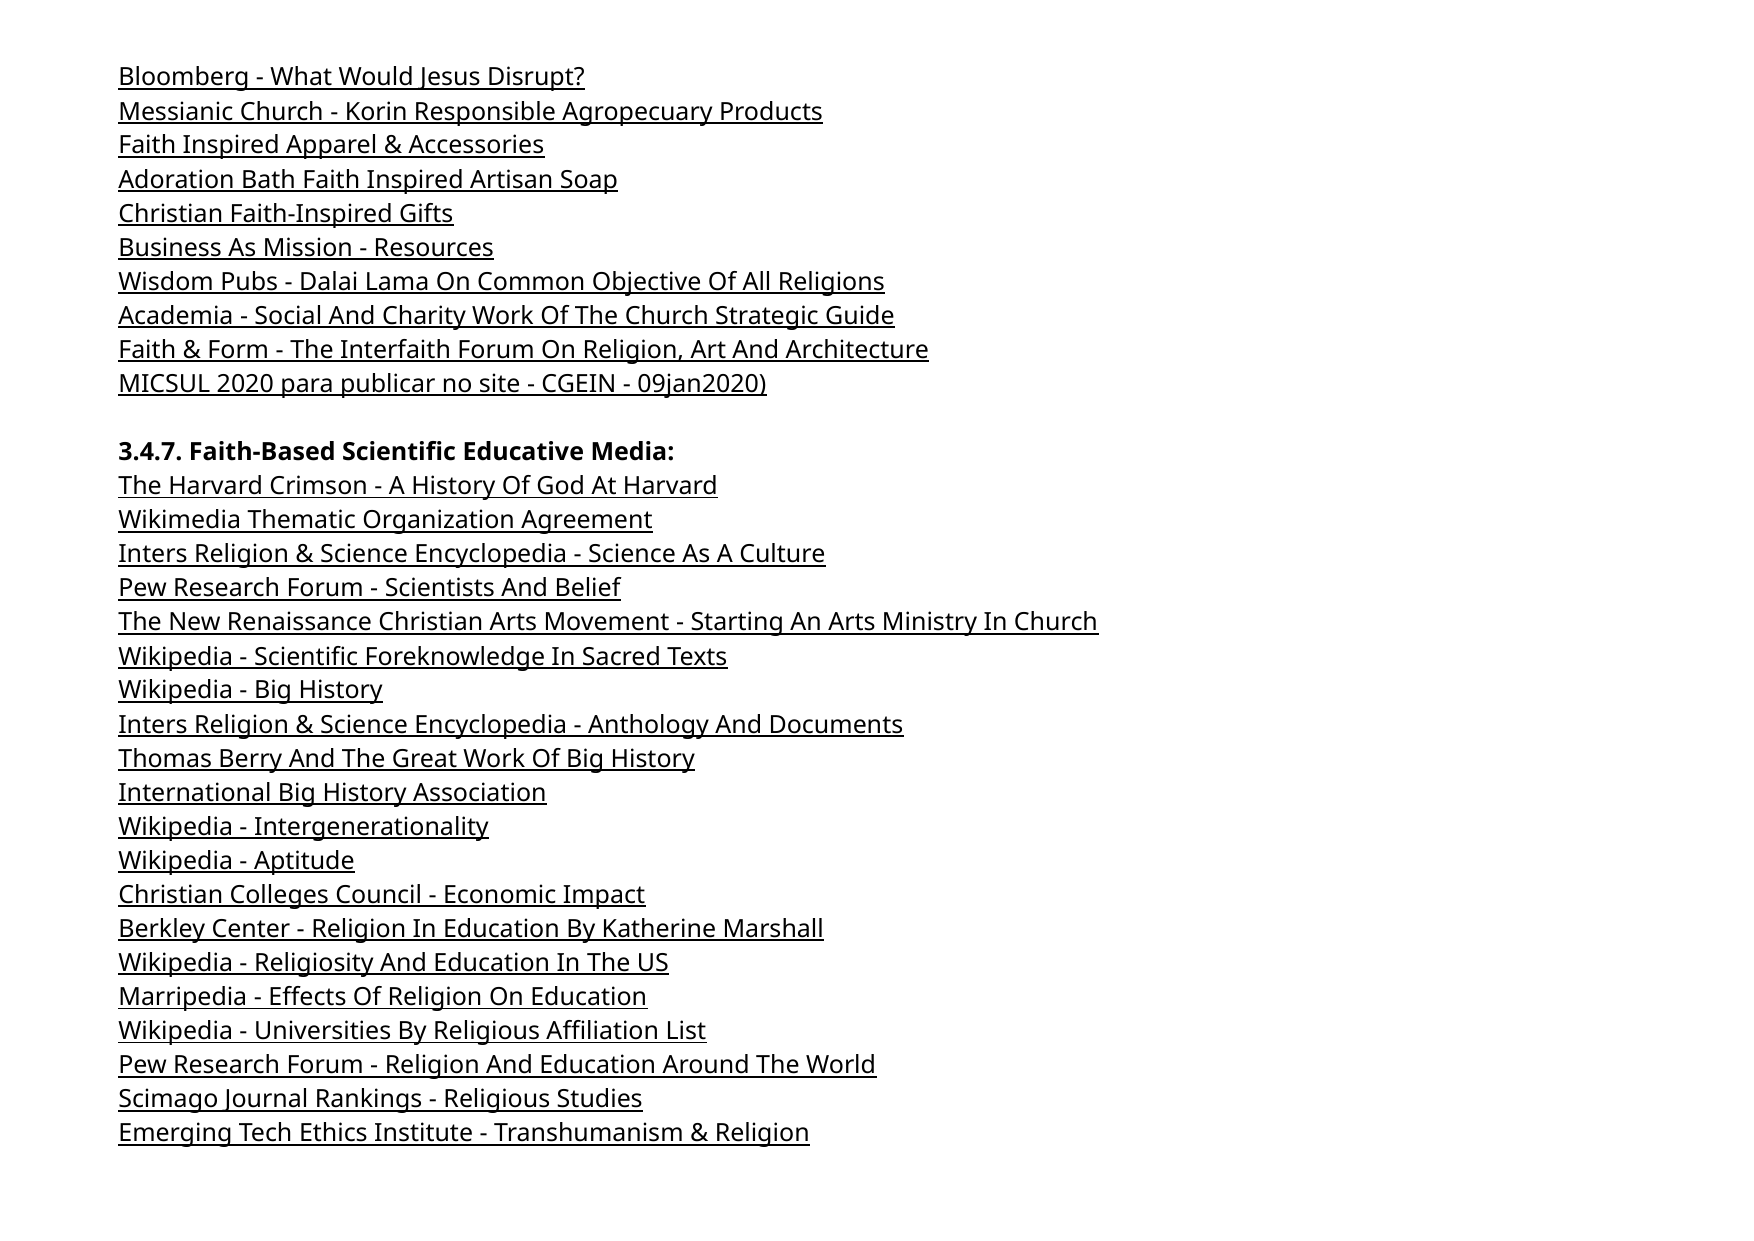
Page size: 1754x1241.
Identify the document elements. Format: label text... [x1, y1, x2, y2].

subtitle Wikipedia - Big History [118, 672, 1695, 706]
subtitle Messianic Church - Korin Responsible Agropecuary Products [118, 93, 1695, 127]
subtitle Berkley Center - Religion In Education By Katherine Marshall [118, 911, 1695, 945]
subtitle Wikipedia - Universities By Religious Affiliation List [118, 1013, 1695, 1047]
subtitle Inters Religion & Science Encyclopedia - Anthology And Documents [118, 706, 1695, 740]
subtitle Business As Mission - Resources [118, 229, 1695, 263]
subtitle Marripedia - Effects Of Religion On Education [118, 979, 1695, 1013]
subtitle Thomas Berry And The Great Work Of Big History [118, 740, 1695, 774]
subtitle The New Renaissance Christian Arts Movement - Starting An Arts Ministry In Church [118, 604, 1695, 638]
subtitle Scimago Journal Rankings - Religious Studies [118, 1081, 1695, 1115]
subtitle Wisdom Pubs - Dalai Lama On Common Objective Of All Religions [118, 263, 1695, 297]
subtitle Wikipedia - Scientific Foreknowledge In Sacred Texts [118, 638, 1695, 672]
subtitle Christian Colleges Council - Economic Impact [118, 877, 1695, 911]
subtitle 3.4.7. Faith-Based Scientific Educative Media: [118, 434, 1695, 468]
subtitle Wikipedia - Religiosity And Education In The US [118, 945, 1695, 979]
subtitle Bloomberg - What Would Jesus Disrupt? [118, 59, 1695, 93]
subtitle Academia - Social And Charity Work Of The Church Strategic Guide [118, 297, 1695, 332]
subtitle Emerging Tech Ethics Institute - Transhumanism & Religion [118, 1115, 1695, 1149]
subtitle Wikimedia Thematic Organization Agreement [118, 502, 1695, 536]
subtitle Adoration Bath Faith Inspired Artisan Soap [118, 161, 1695, 195]
subtitle International Big History Association [118, 774, 1695, 808]
subtitle The Harvard Crimson - A History Of God At Harvard [118, 468, 1695, 502]
subtitle Inters Religion & Science Encyclopedia - Science As A Culture [118, 536, 1695, 570]
subtitle Pew Research Forum - Religion And Education Around The World [118, 1047, 1695, 1081]
subtitle Pew Research Forum - Scientists And Belief [118, 570, 1695, 604]
subtitle Wikipedia - Intergenerationality [118, 808, 1695, 842]
subtitle Faith & Form - The Interfaith Forum On Religion, Art And Architecture [118, 332, 1695, 366]
subtitle MICSUL 2020 para publicar no site - CGEIN - 09jan2020) [118, 366, 1695, 400]
subtitle Christian Faith-Inspired Gifts [118, 195, 1695, 229]
subtitle Wikipedia - Aptitude [118, 842, 1695, 877]
subtitle Faith Inspired Apparel & Accessories [118, 127, 1695, 161]
